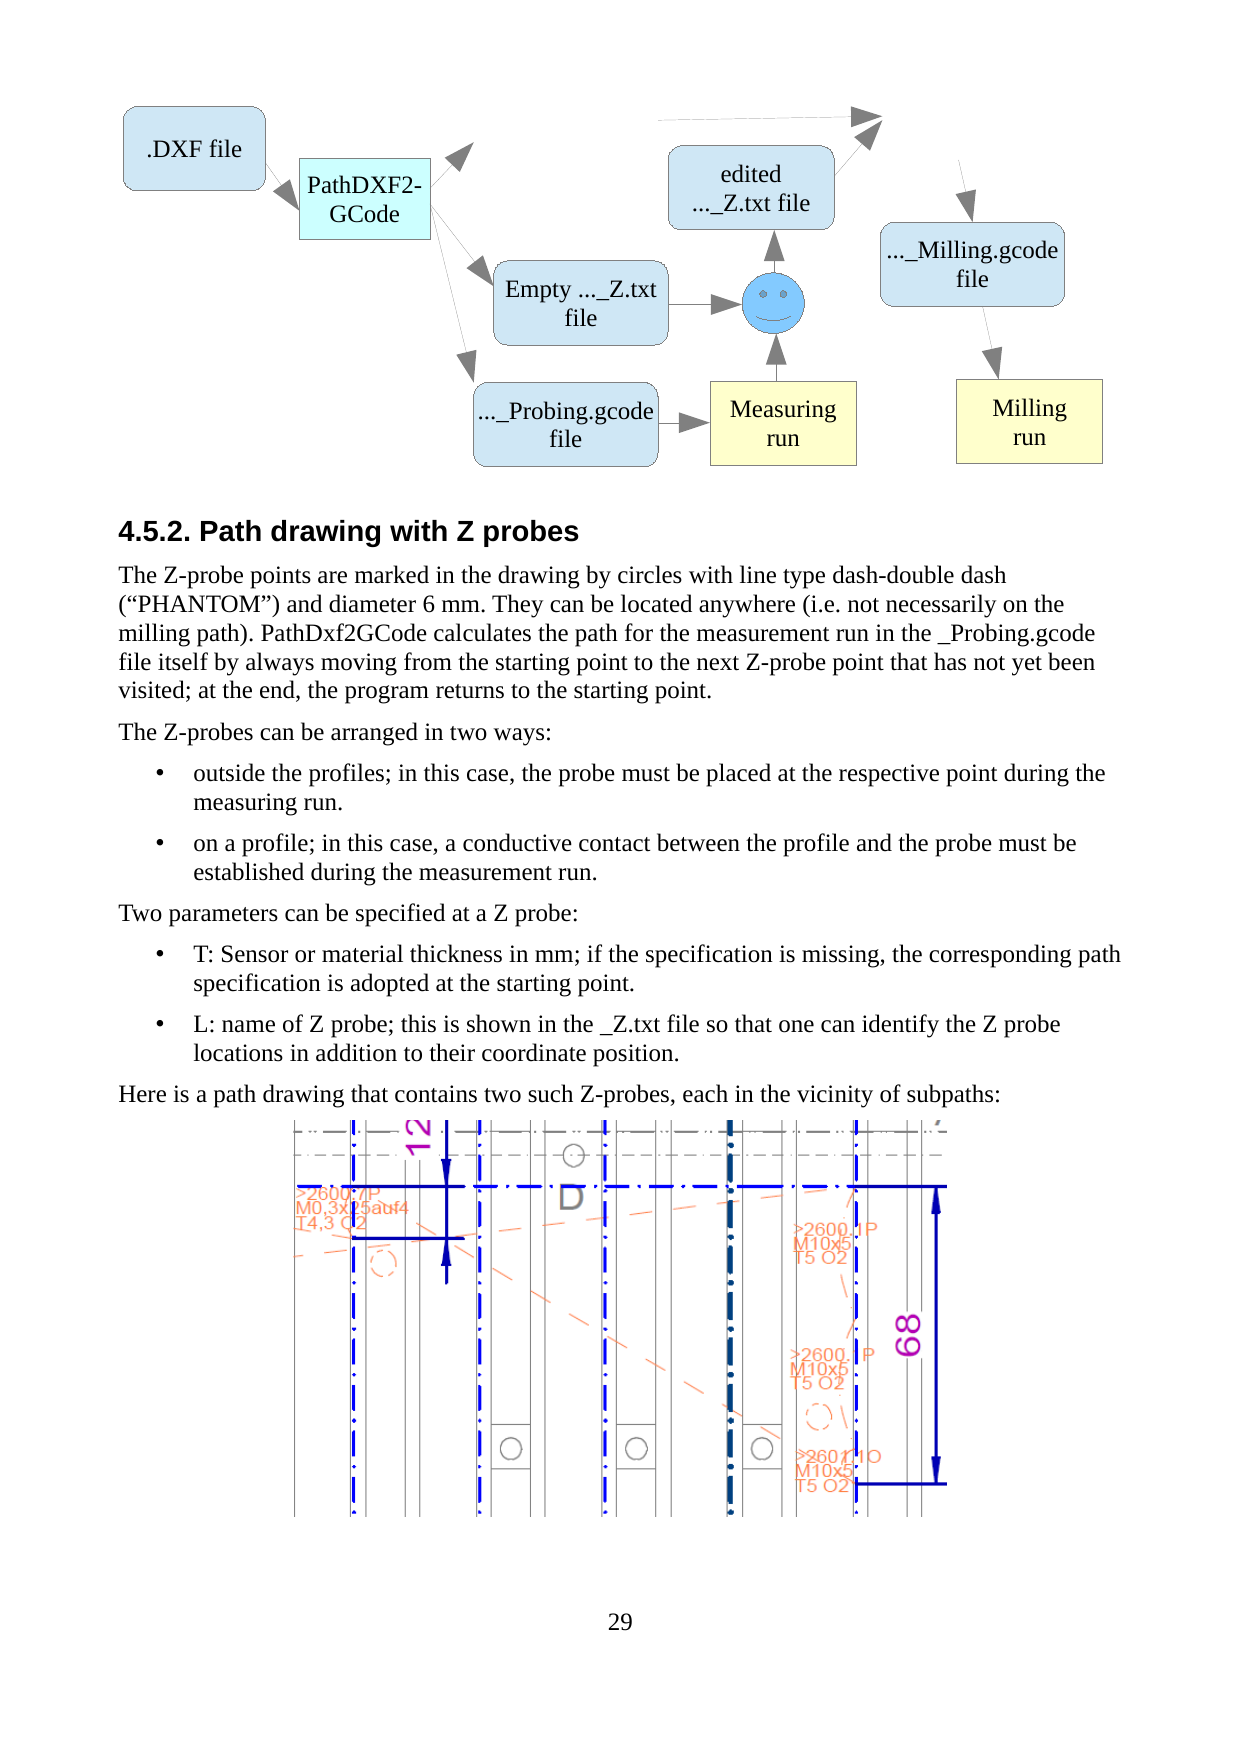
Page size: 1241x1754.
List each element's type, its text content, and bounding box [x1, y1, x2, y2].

text Two parameters can be specified at a Z probe: [118, 898, 1122, 927]
list on a profile; in this case, a conductive contact between the profile and the probe must be established during the measurement run. [156, 828, 1122, 885]
list outside the profiles; in this case, the probe must be placed at the respective point during the measuring run. [156, 758, 1122, 815]
text The Z-probe points are marked in the drawing by circles with line type dash-double dash (“PHANTOM”) and diameter 6 mm. They can be located anywhere (i.e. not necessarily on the milling path). PathDxf2GCode calculates the path for the measurement run in the _Probing.gcode file itself by always moving from the starting point to the next Z-probe point that has not yet been visited; at the end, the program returns to the starting point. [118, 560, 1122, 704]
text The Z-probes can be arranged in two ways: [118, 717, 1122, 745]
list L: name of Z probe; this is shown in the _Z.txt file so that one can identify the Z probe locations in addition to their coordinate position. [156, 1009, 1122, 1067]
text Here is a path drawing that contains two such Z-probes, each in the vicinity of subpaths: [118, 1079, 1122, 1108]
subtitle 4.5.2. Path drawing with Z probes [118, 514, 1122, 548]
picture [293, 1120, 947, 1517]
list T: Sensor or material thickness in mm; if the specification is missing, the corresponding path specification is adopted at the starting point. [156, 939, 1122, 997]
